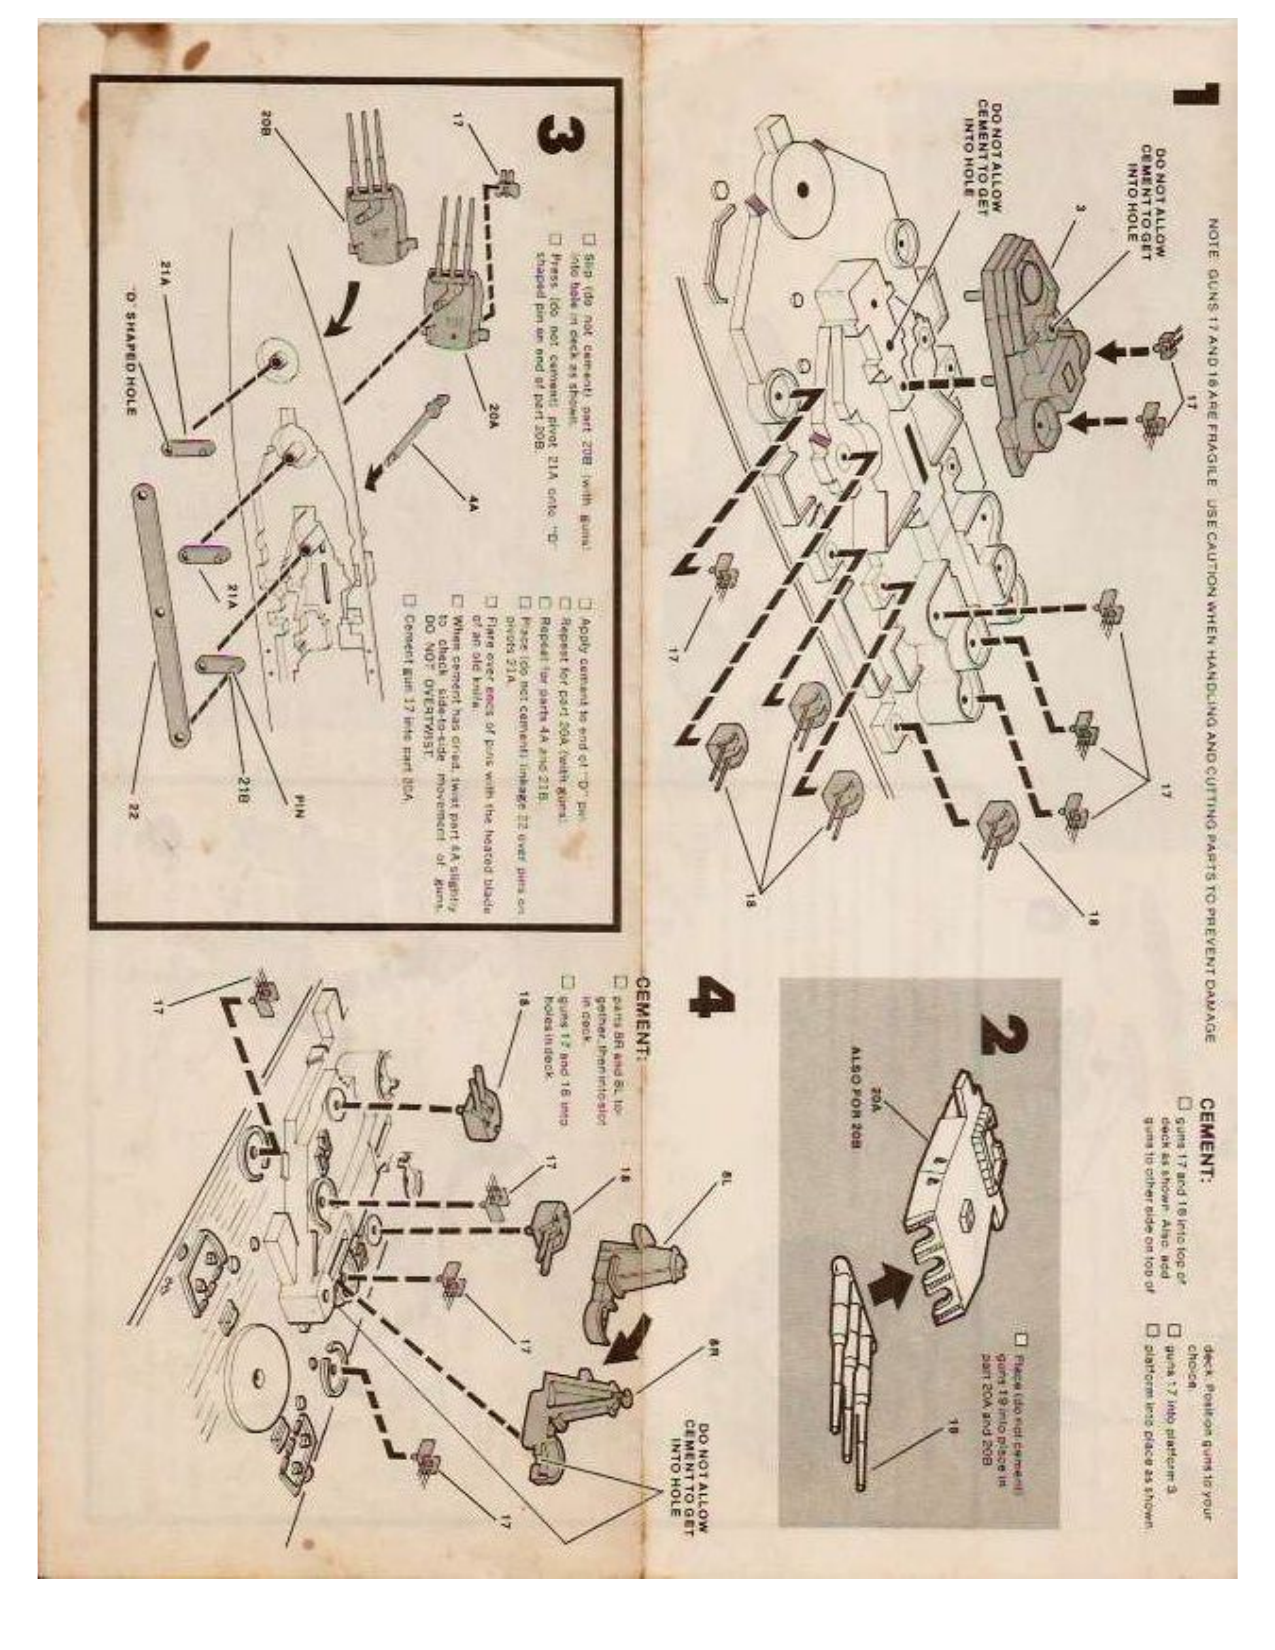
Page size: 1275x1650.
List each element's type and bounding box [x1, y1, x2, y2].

picture [37, 18, 1238, 1579]
